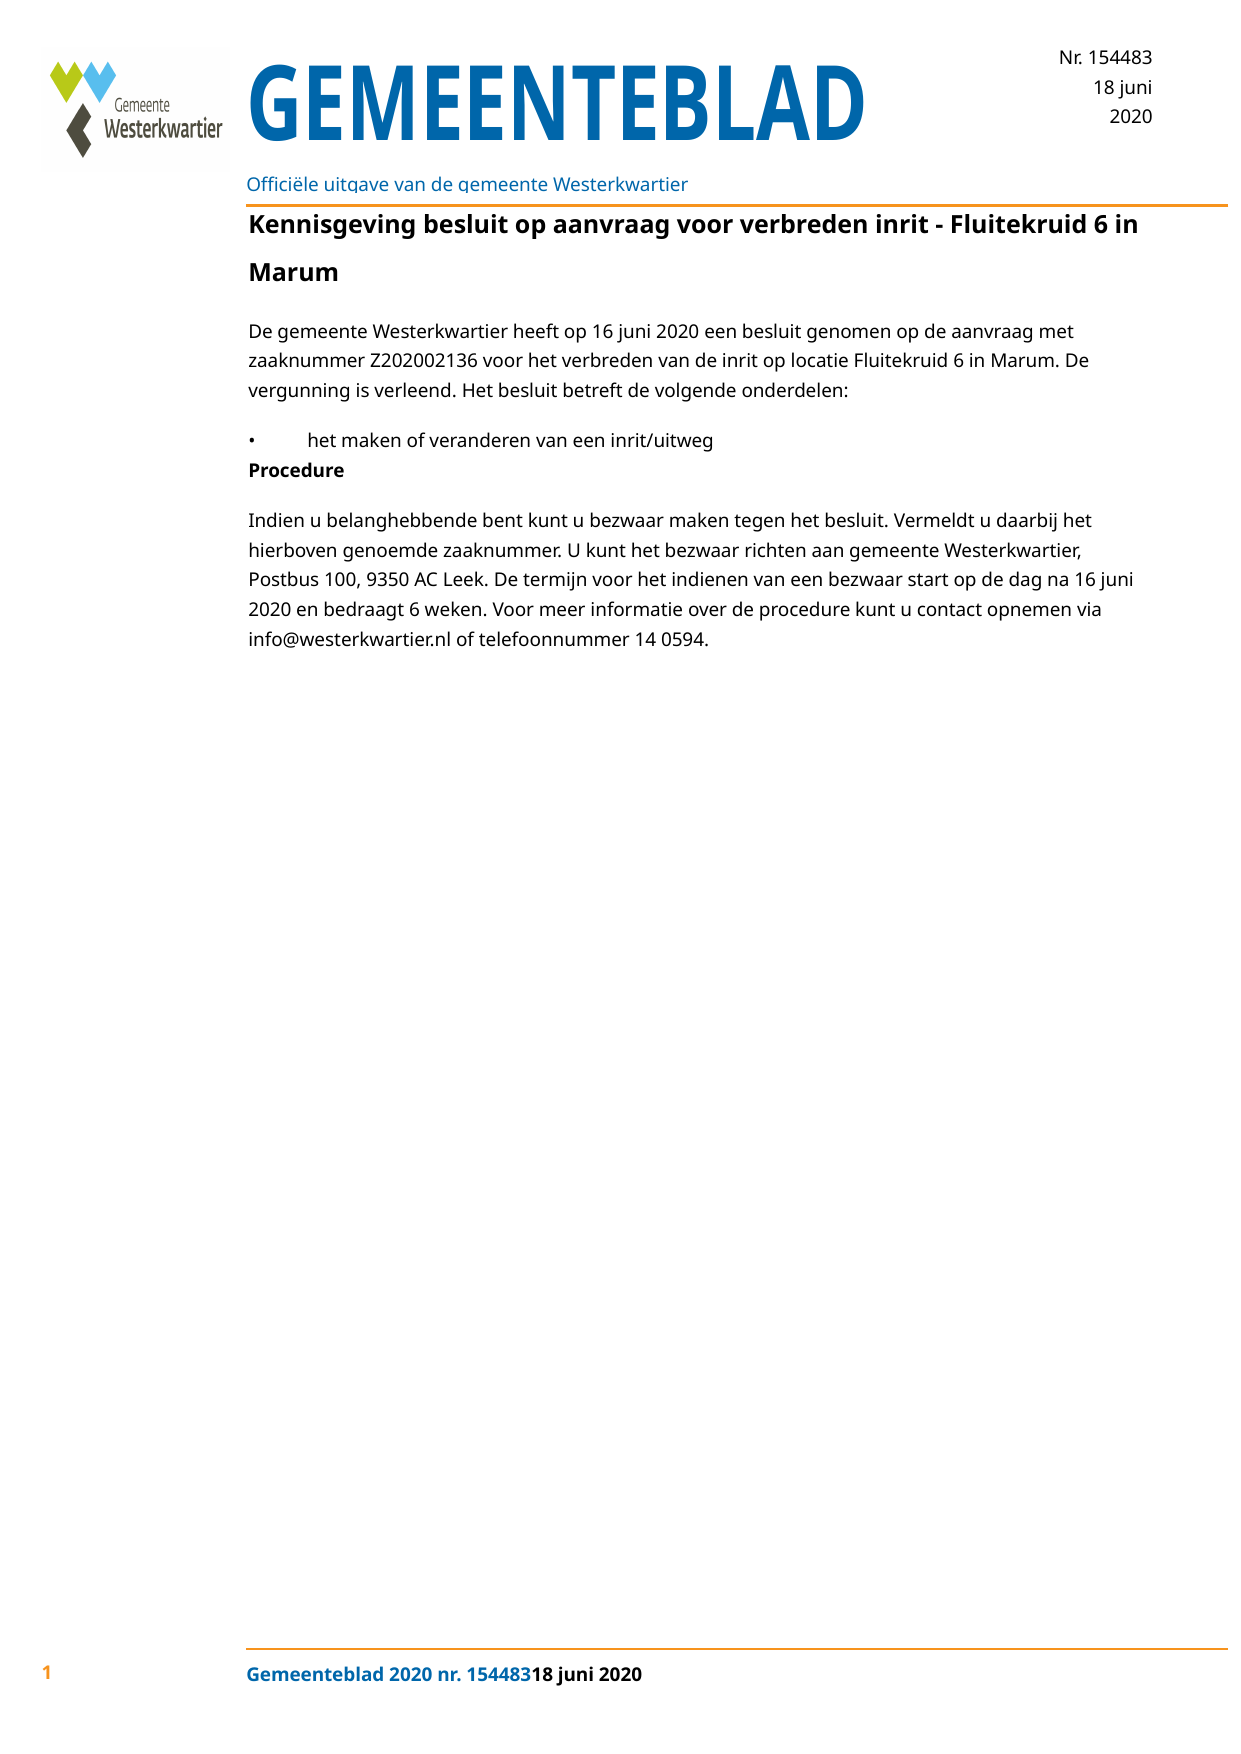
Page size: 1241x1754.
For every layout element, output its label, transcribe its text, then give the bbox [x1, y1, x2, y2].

text Kennisgeving besluit op aanvraag voor verbreden inrit - Fluitekruid 6 in Marum [248, 207, 1152, 288]
text Indien u belanghebbende bent kunt u bezwaar maken tegen het besluit. Vermeldt u daarbij het hierboven genoemde zaaknummer. U kunt het bezwaar richten aan gemeente Westerkwartier, Postbus 100, 9350 AC Leek. De termijn voor het indienen van een bezwaar start op de dag na 16 juni 2020 en bedraagt 6 weken. Voor meer informatie over de procedure kunt u contact opnemen via info@westerkwartier.nl of telefoonnummer 14 0594. [248, 507, 1152, 652]
text Procedure [248, 457, 1152, 483]
list het maken of veranderen van een inrit/uitweg [248, 427, 1152, 453]
text De gemeente Westerkwartier heeft op 16 juni 2020 een besluit genomen op de aanvraag met zaaknummer Z202002136 voor het verbreden van de inrit op locatie Fluitekruid 6 in Marum. De vergunning is verleend. Het besluit betreft de volgende onderdelen: [248, 318, 1152, 403]
picture [41, 47, 231, 172]
